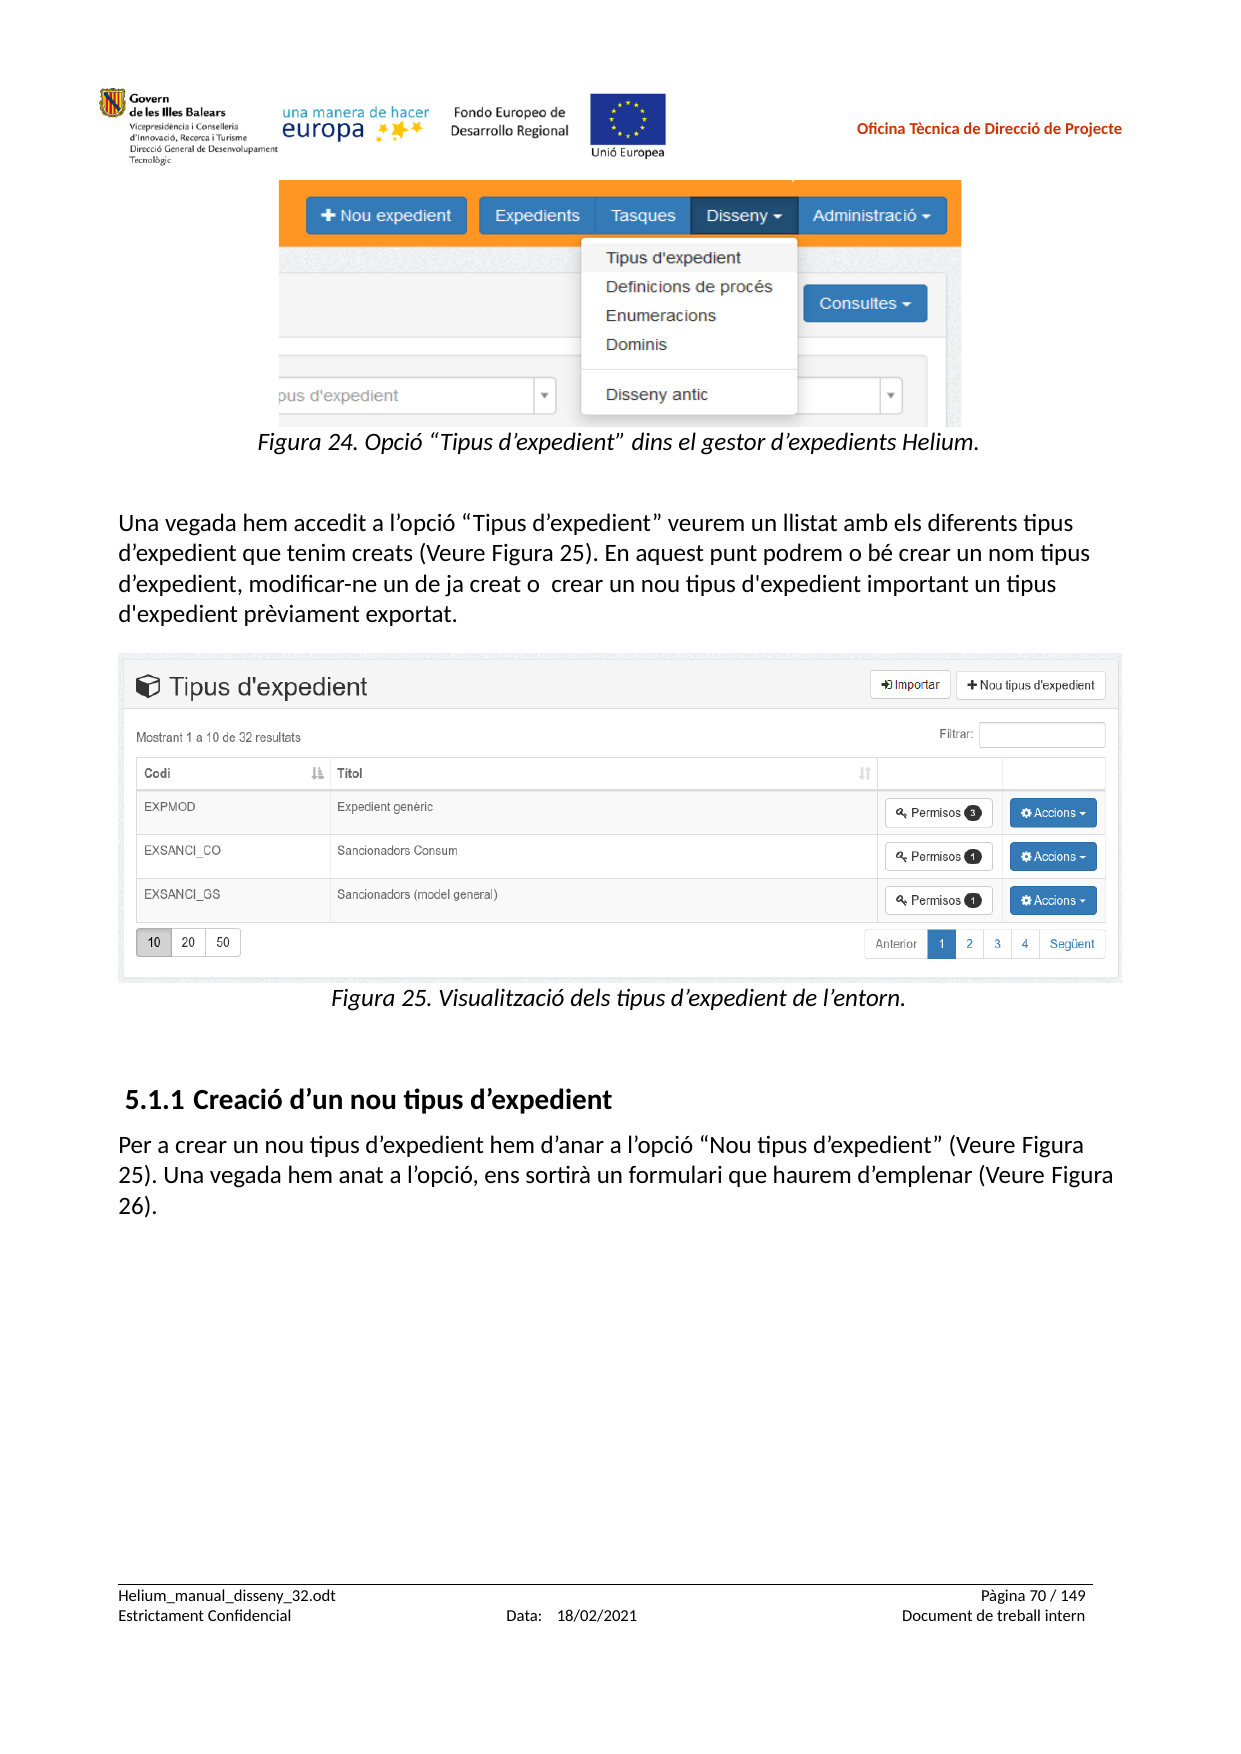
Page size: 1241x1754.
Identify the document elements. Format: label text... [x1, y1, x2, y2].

picture [99, 87, 668, 166]
text Per a crear un nou tipus d’expedient hem d’anar a l’opció “Nou tipus d’expedient” (Veure Figura 25). Una vegada hem anat a l’opció, ens sortirà un formulari que haurem d’emplenar (Veure Figura 26). [118, 1129, 1122, 1221]
text Una vegada hem accedit a l’opció “Tipus d’expedient” veurem un llistat amb els diferents tipus d’expedient que tenim creats (Veure Figura 25). En aquest punt podrem o bé crear un nom tipus d’expedient, modificar-ne un de ja creat o crear un nou tipus d'expedient important un tipus d'expedient prèviament exportat. [118, 507, 1122, 629]
text Figura 24. Opció “Tipus d’expedient” dins el gestor d’expedients Helium. [249, 180, 991, 457]
text Figura 25. Visualització dels tipus d’expedient de l’entorn. [118, 983, 1122, 1013]
subtitle Creació d’un nou tipus d’expedient [118, 1081, 1122, 1116]
